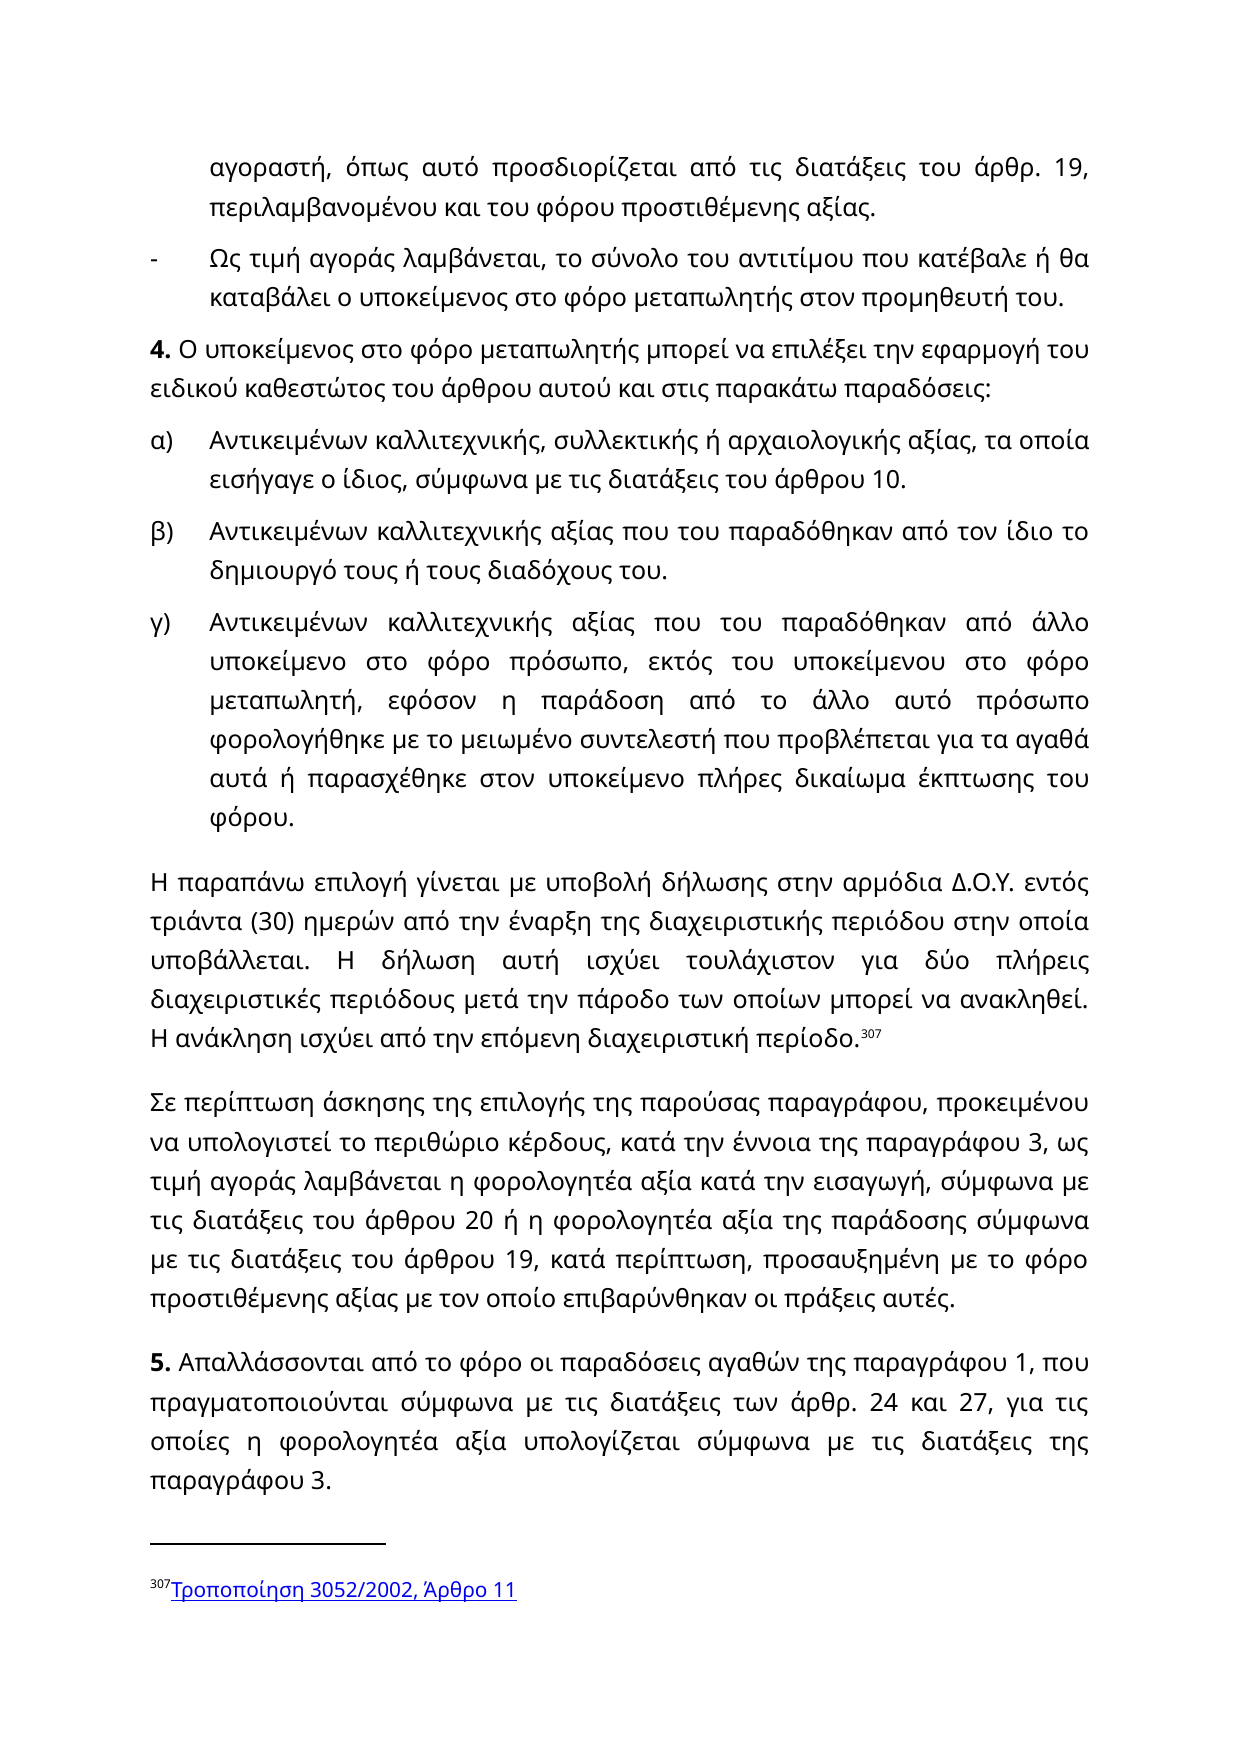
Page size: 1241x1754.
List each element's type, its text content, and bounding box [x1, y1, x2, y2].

text 4. Ο υποκείμενος στο φόρο μεταπωλητής μπορεί να επιλέξει την εφαρμογή του ειδικού καθεστώτος του άρθρου αυτού και στις παρακάτω παραδόσεις: [150, 332, 1090, 405]
list α) Αντικειμένων καλλιτεχνικής, συλλεκτικής ή αρχαιολογικής αξίας, τα οποία εισήγαγε ο ίδιος, σύμφωνα με τις διατάξεις του άρθρου 10. [150, 422, 1090, 496]
list αγοραστή, όπως αυτό προσδιορίζεται από τις διατάξεις του άρθρ. 19, περιλαμβανομένου και του φόρου προστιθέμενης αξίας. [150, 150, 1090, 223]
text Η παραπάνω επιλογή γίνεται με υποβολή δήλωσης στην αρμόδια Δ.Ο.Υ. εντός τριάντα (30) ημερών από την έναρξη της διαχειριστικής περιόδου στην οποία υποβάλλεται. Η δήλωση αυτή ισχύει τουλάχιστον για δύο πλήρεις διαχειριστικές περιόδους μετά την πάροδο των οποίων μπορεί να ανακληθεί. Η ανάκληση ισχύει από την επόμενη διαχειριστική περίοδο. [150, 864, 1090, 1055]
list - Ως τιμή αγοράς λαμβάνεται, το σύνολο του αντιτίμου που κατέβαλε ή θα καταβάλει ο υποκείμενος στο φόρο μεταπωλητής στον προμηθευτή του. [150, 241, 1090, 314]
text Σε περίπτωση άσκησης της επιλογής της παρούσας παραγράφου, προκειμένου να υπολογιστεί το περιθώριο κέρδους, κατά την έννοια της παραγράφου 3, ως τιμή αγοράς λαμβάνεται η φορολογητέα αξία κατά την εισαγωγή, σύμφωνα με τις διατάξεις του άρθρου 20 ή η φορολογητέα αξία της παράδοσης σύμφωνα με τις διατάξεις του άρθρου 19, κατά περίπτωση, προσαυξημένη με το φόρο προστιθέμενης αξίας με τον οποίο επιβαρύνθηκαν οι πράξεις αυτές. [150, 1085, 1090, 1315]
text 5. Απαλλάσσονται από το φόρο οι παραδόσεις αγαθών της παραγράφου 1, που πραγματοποιούνται σύμφωνα με τις διατάξεις των άρθρ. 24 και 27, για τις οποίες η φορολογητέα αξία υπολογίζεται σύμφωνα με τις διατάξεις της παραγράφου 3. [150, 1345, 1090, 1497]
list β) Αντικειμένων καλλιτεχνικής αξίας που του παραδόθηκαν από τον ίδιο το δημιουργό τους ή τους διαδόχους του. [150, 513, 1090, 587]
list γ) Αντικειμένων καλλιτεχνικής αξίας που του παραδόθηκαν από άλλο υποκείμενο στο φόρο πρόσωπο, εκτός του υποκείμενου στο φόρο μεταπωλητή, εφόσον η παράδοση από το άλλο αυτό πρόσωπο φορολογήθηκε με το μειωμένο συντελεστή που προβλέπεται για τα αγαθά αυτά ή παρασχέθηκε στον υποκείμενο πλήρες δικαίωμα έκπτωσης του φόρου. [150, 604, 1090, 834]
text Τροποποίηση 3052/2002, Άρθρο 11 [150, 1576, 1090, 1604]
